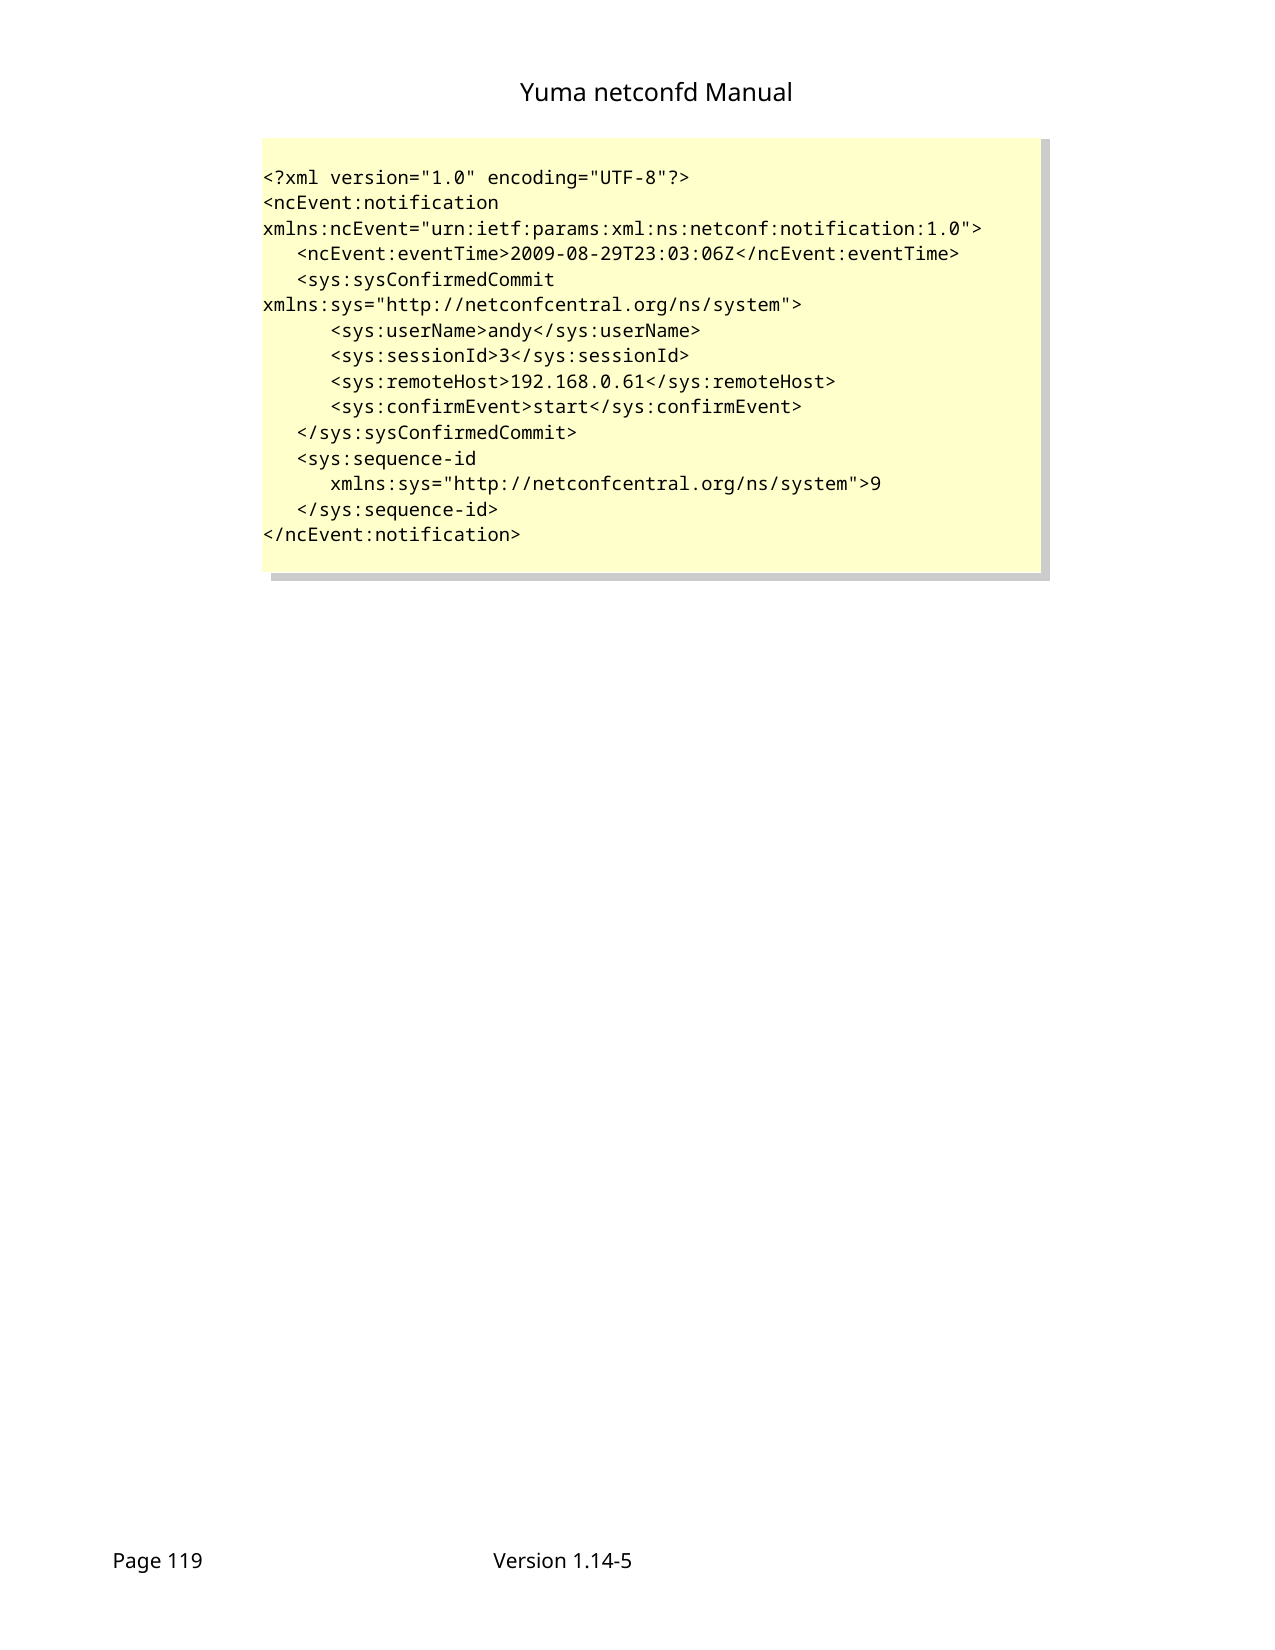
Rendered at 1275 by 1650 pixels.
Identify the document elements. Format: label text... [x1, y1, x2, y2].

text <?xml version="1.0" encoding="UTF-8"?> [262, 164, 1041, 189]
text <sys:sysConfirmedCommit xmlns:sys="http://netconfcentral.org/ns/system"> [262, 266, 1041, 317]
text <ncEvent:notification xmlns:ncEvent="urn:ietf:params:xml:ns:netconf:notification:1.0"> [262, 189, 1041, 241]
text </ncEvent:notification> [262, 521, 1041, 547]
text <sys:sequence-id [262, 445, 1041, 470]
text <sys:confirmEvent>start</sys:confirmEvent> [262, 394, 1041, 419]
text </sys:sysConfirmedCommit> [262, 419, 1041, 445]
text <sys:sessionId>3</sys:sessionId> [262, 343, 1041, 368]
text <sys:remoteHost>192.168.0.61</sys:remoteHost> [262, 368, 1041, 394]
text xmlns:sys="http://netconfcentral.org/ns/system">9 [262, 470, 1041, 496]
text <sys:userName>andy</sys:userName> [262, 317, 1041, 343]
text </sys:sequence-id> [262, 496, 1041, 521]
text <ncEvent:eventTime>2009-08-29T23:03:06Z</ncEvent:eventTime> [262, 241, 1041, 266]
